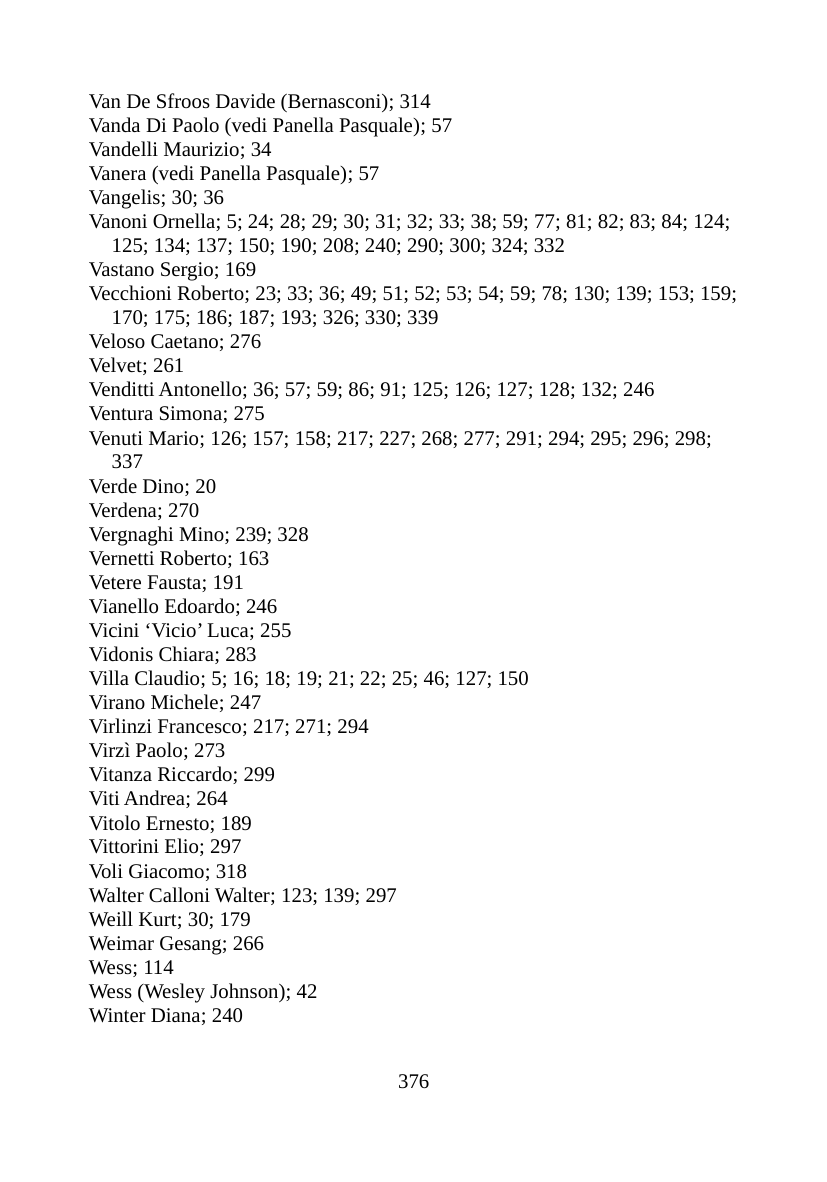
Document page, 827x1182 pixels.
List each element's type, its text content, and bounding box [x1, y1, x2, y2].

text Vanera (vedi Panella Pasquale); 57 [88, 161, 738, 185]
text Walter Calloni Walter; 123; 139; 297 [88, 883, 738, 907]
text Venuti Mario; 126; 157; 158; 217; 227; 268; 277; 291; 294; 295; 296; 298; 337 [88, 425, 738, 473]
text Vanoni Ornella; 5; 24; 28; 29; 30; 31; 32; 33; 38; 59; 77; 81; 82; 83; 84; 124; 125; 134; 137; 150; 190; 208; 240; 290; 300; 324; 332 [88, 209, 738, 257]
text Vetere Fausta; 191 [88, 570, 738, 594]
text Virlinzi Francesco; 217; 271; 294 [88, 714, 738, 738]
text Veloso Caetano; 276 [88, 329, 738, 353]
text Vangelis; 30; 36 [88, 185, 738, 209]
text Verde Dino; 20 [88, 473, 738, 498]
text Vastano Sergio; 169 [88, 257, 738, 281]
text Virano Michele; 247 [88, 690, 738, 714]
text Vittorini Elio; 297 [88, 834, 738, 858]
text Vernetti Roberto; 163 [88, 546, 738, 570]
text Velvet; 261 [88, 353, 738, 377]
text Wess (Wesley Johnson); 42 [88, 979, 738, 1003]
text Weill Kurt; 30; 179 [88, 907, 738, 931]
text Virzì Paolo; 273 [88, 738, 738, 762]
text Venditti Antonello; 36; 57; 59; 86; 91; 125; 126; 127; 128; 132; 246 [88, 377, 738, 401]
text Vecchioni Roberto; 23; 33; 36; 49; 51; 52; 53; 54; 59; 78; 130; 139; 153; 159; 170; 175; 186; 187; 193; 326; 330; 339 [88, 281, 738, 329]
text Vianello Edoardo; 246 [88, 594, 738, 618]
text Weimar Gesang; 266 [88, 931, 738, 955]
text Winter Diana; 240 [88, 1003, 738, 1027]
text Vicini ‘Vicio’ Luca; 255 [88, 618, 738, 642]
text Ventura Simona; 275 [88, 401, 738, 425]
text Verdena; 270 [88, 498, 738, 522]
text Viti Andrea; 264 [88, 786, 738, 810]
text Villa Claudio; 5; 16; 18; 19; 21; 22; 25; 46; 127; 150 [88, 666, 738, 690]
text Van De Sfroos Davide (Bernasconi); 314 [88, 88, 738, 113]
text Vandelli Maurizio; 34 [88, 137, 738, 161]
text Vitanza Riccardo; 299 [88, 762, 738, 786]
text Vidonis Chiara; 283 [88, 642, 738, 666]
text Vergnaghi Mino; 239; 328 [88, 522, 738, 546]
text Vanda Di Paolo (vedi Panella Pasquale); 57 [88, 113, 738, 137]
text Wess; 114 [88, 955, 738, 979]
text Voli Giacomo; 318 [88, 858, 738, 883]
text Vitolo Ernesto; 189 [88, 810, 738, 834]
